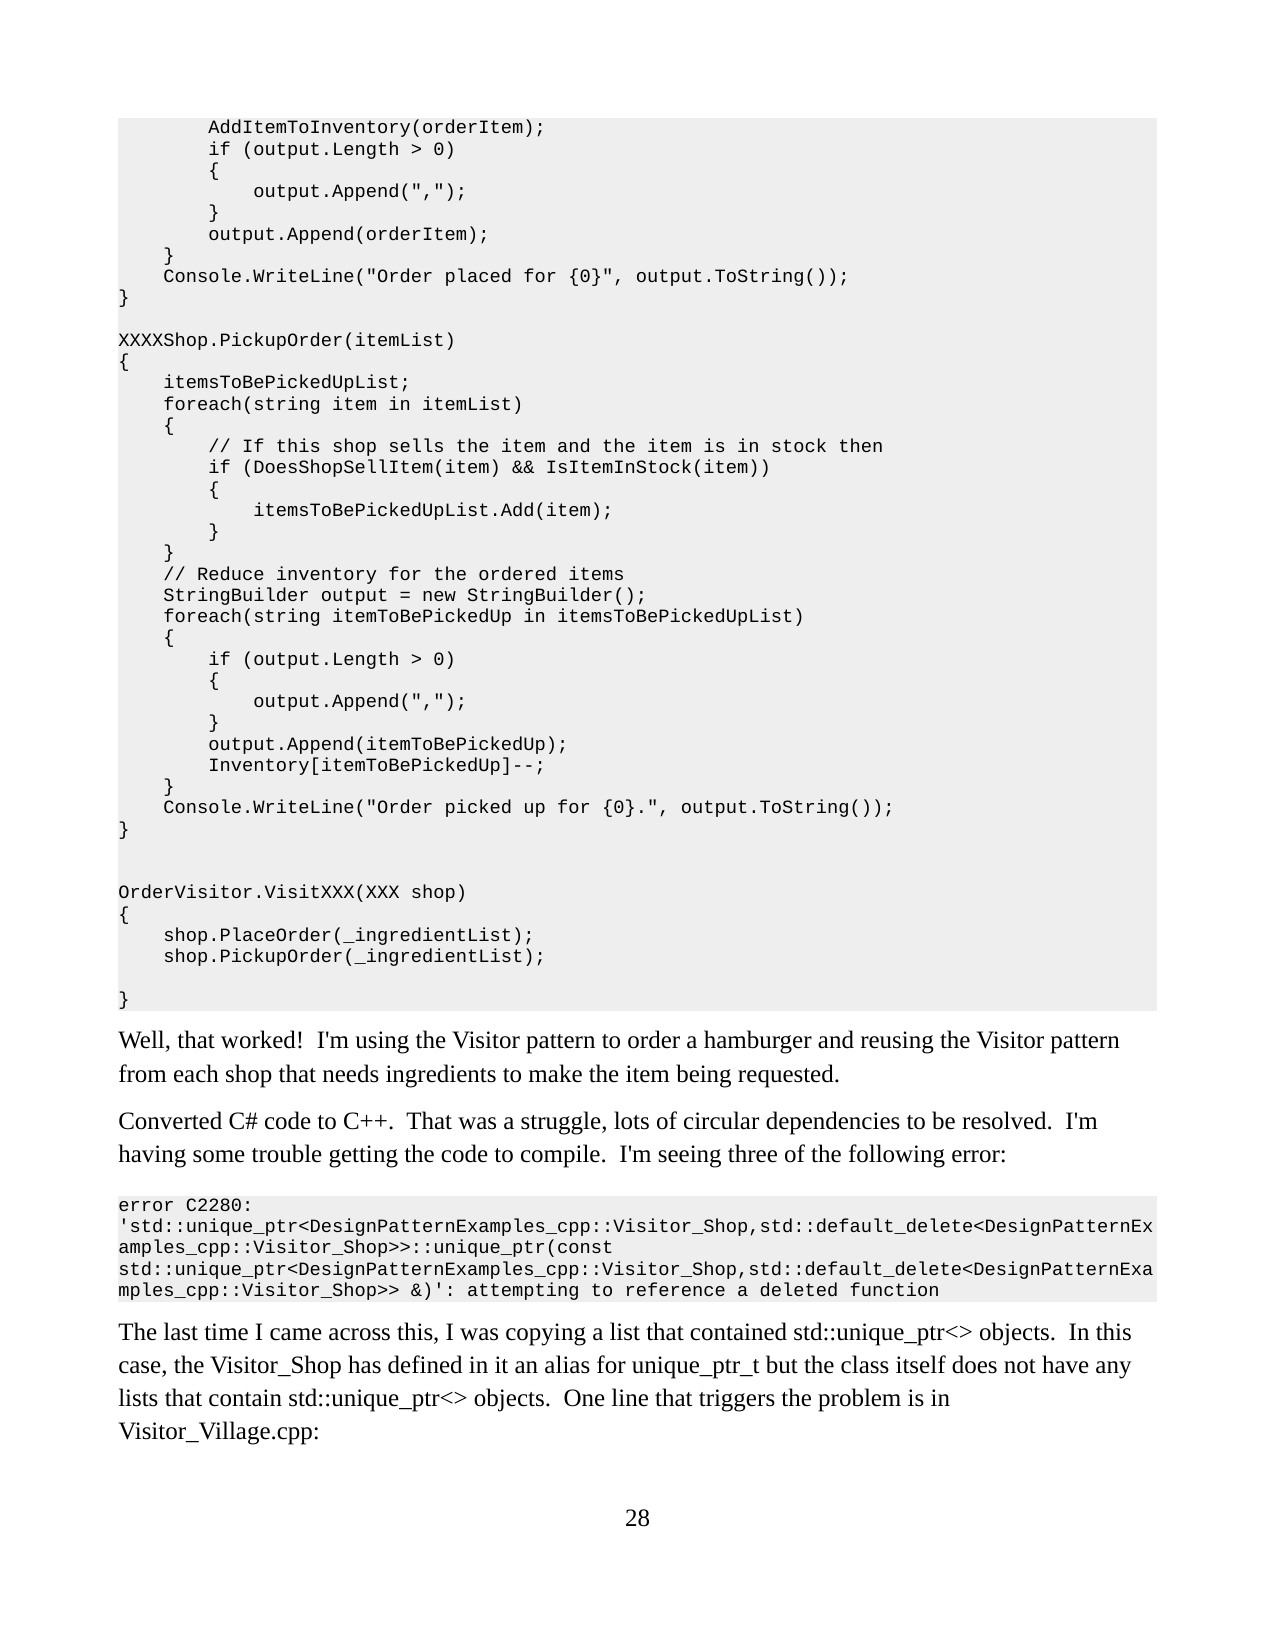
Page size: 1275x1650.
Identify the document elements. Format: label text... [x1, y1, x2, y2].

text { [118, 904, 1157, 926]
text } [118, 819, 1157, 841]
text } [118, 522, 1157, 543]
text Converted C# code to C++. That was a struggle, lots of circular dependencies to be resolved. I'm having some trouble getting the code to compile. I'm seeing three of the following error: [118, 1106, 1157, 1168]
text The last time I came across this, I was copying a list that contained std::unique_ptr<> objects. In this case, the Visitor_Shop has defined in it an alias for unique_ptr_t but the class itself does not have any lists that contain std::unique_ptr<> objects. One line that triggers the problem is in Visitor_Village.cpp: [118, 1317, 1157, 1445]
text { [118, 352, 1157, 373]
text Console.WriteLine("Order placed for {0}", output.ToString()); [118, 267, 1157, 288]
text foreach(string itemToBePickedUp in itemsToBePickedUpList) [118, 607, 1157, 628]
text itemsToBePickedUpList; [118, 373, 1157, 394]
text { [118, 479, 1157, 501]
text output.Append(itemToBePickedUp); [118, 734, 1157, 756]
text } [118, 288, 1157, 309]
text { [118, 628, 1157, 649]
text XXXXShop.PickupOrder(itemList) [118, 331, 1157, 352]
text } [118, 777, 1157, 798]
text Console.WriteLine("Order picked up for {0}.", output.ToString()); [118, 798, 1157, 819]
text AddItemToInventory(orderItem); [118, 118, 1157, 139]
text shop.PickupOrder(_ingredientList); [118, 947, 1157, 968]
text itemsToBePickedUpList.Add(item); [118, 501, 1157, 522]
text error C2280: 'std::unique_ptr<DesignPatternExamples_cpp::Visitor_Shop,std::default_delete<DesignPatternExamples_cpp::Visitor_Shop>>::unique_ptr(const std::unique_ptr<DesignPatternExamples_cpp::Visitor_Shop,std::default_delete<DesignPatternExamples_cpp::Visitor_Shop>> &)': attempting to reference a deleted function [118, 1196, 1157, 1302]
text { [118, 671, 1157, 692]
text } [118, 203, 1157, 224]
text shop.PlaceOrder(_ingredientList); [118, 926, 1157, 947]
text if (output.Length > 0) [118, 139, 1157, 161]
text output.Append(orderItem); [118, 224, 1157, 246]
text if (DoesShopSellItem(item) && IsItemInStock(item)) [118, 458, 1157, 479]
text Inventory[itemToBePickedUp]--; [118, 756, 1157, 777]
text StringBuilder output = new StringBuilder(); [118, 586, 1157, 607]
text // Reduce inventory for the ordered items [118, 564, 1157, 586]
text } [118, 246, 1157, 267]
text if (output.Length > 0) [118, 649, 1157, 671]
text // If this shop sells the item and the item is in stock then [118, 437, 1157, 458]
text { [118, 416, 1157, 437]
text { [118, 161, 1157, 182]
text } [118, 713, 1157, 734]
text } [118, 543, 1157, 564]
text output.Append(","); [118, 182, 1157, 203]
text foreach(string item in itemList) [118, 394, 1157, 416]
text output.Append(","); [118, 692, 1157, 713]
text Well, that worked! I'm using the Visitor pattern to order a hamburger and reusing the Visitor pattern from each shop that needs ingredients to make the item being requested. [118, 1026, 1157, 1087]
text OrderVisitor.VisitXXX(XXX shop) [118, 883, 1157, 904]
text } [118, 989, 1157, 1011]
